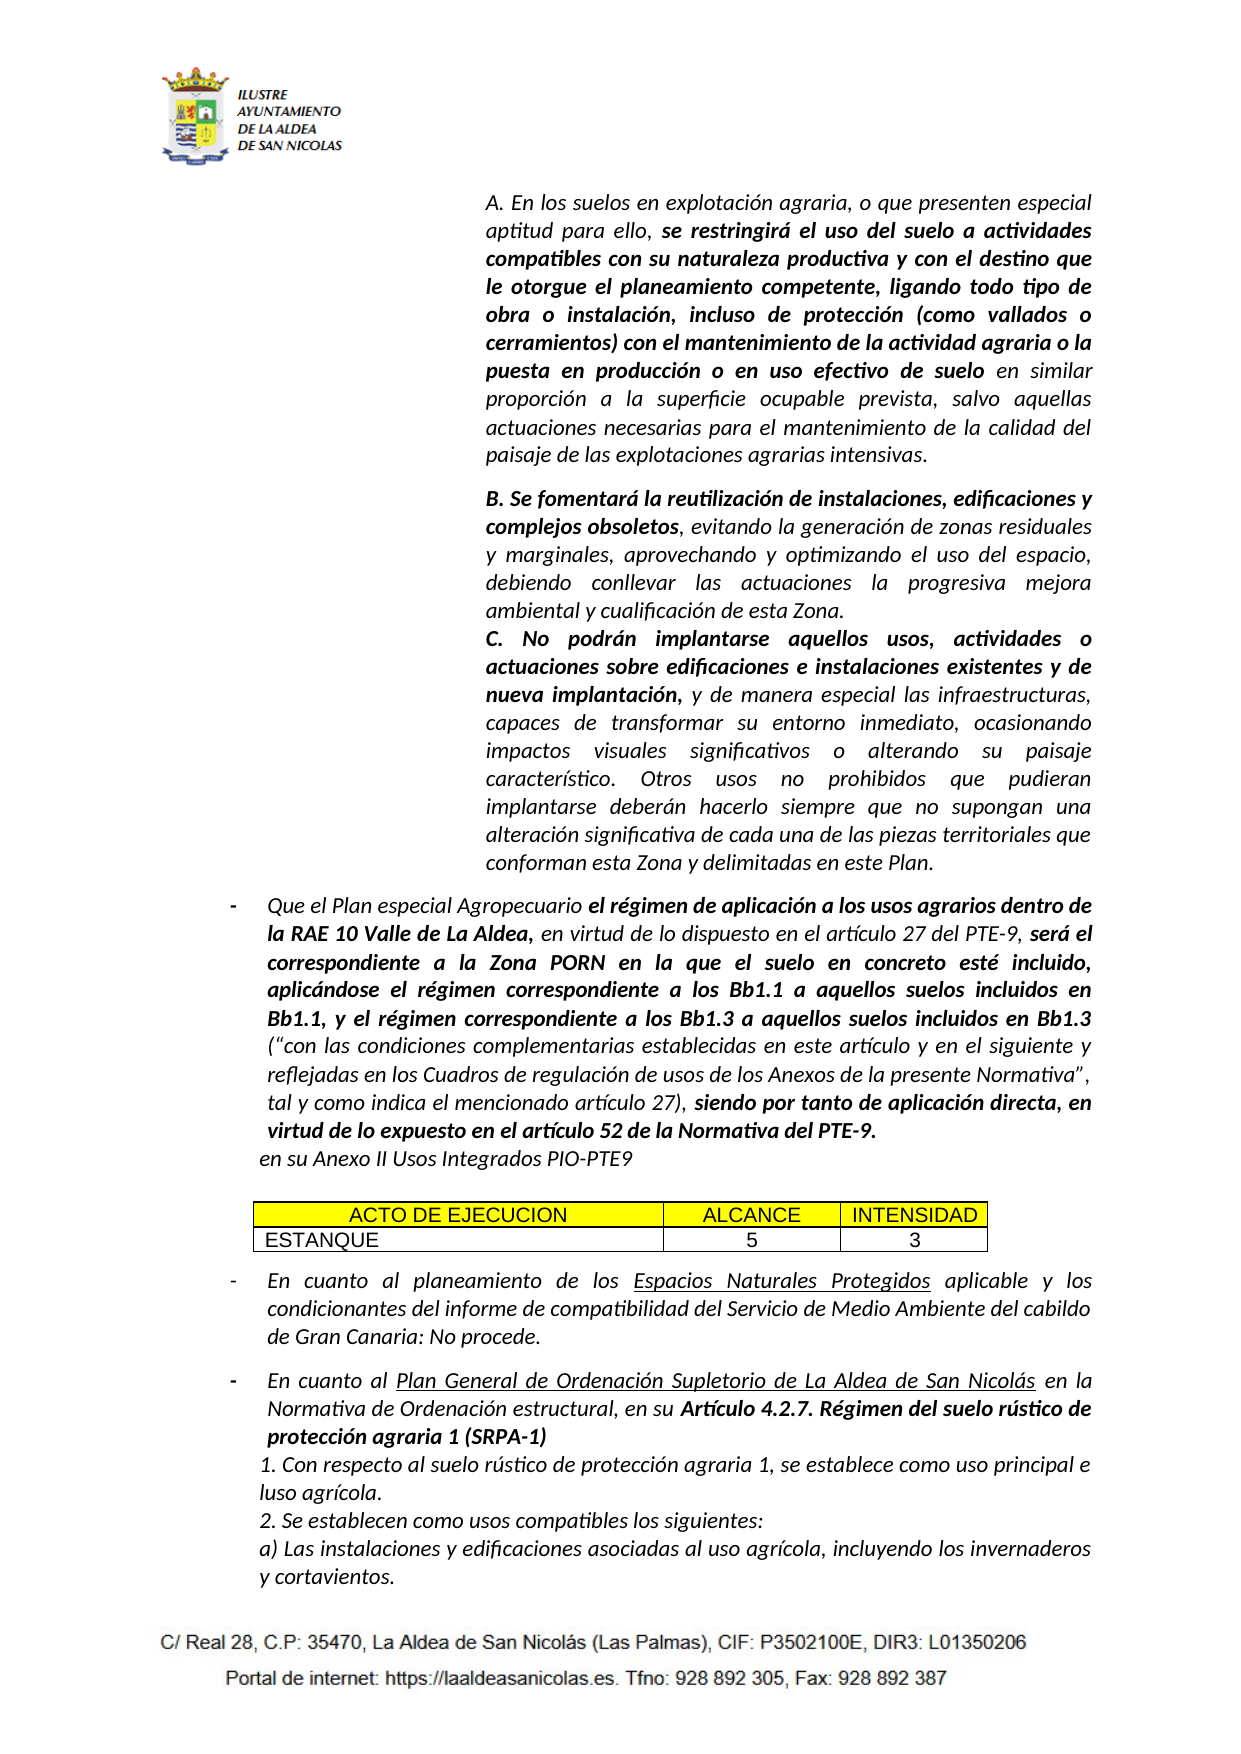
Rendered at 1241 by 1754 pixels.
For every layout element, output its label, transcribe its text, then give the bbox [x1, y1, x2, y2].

list Que el Plan especial Agropecuario el régimen de aplicación a los usos agrarios dentro de la RAE 10 Valle de La Aldea, en virtud de lo dispuesto en el artículo 27 del PTE-9, será el correspondiente a la Zona PORN en la que el suelo en concreto esté incluido, aplicándose el régimen correspondiente a los Bb1.1 a aquellos suelos incluidos en Bb1.1, y el régimen correspondiente a los Bb1.3 a aquellos suelos incluidos en Bb1.3 (“con las condiciones complementarias establecidas en este artículo y en el siguiente y reflejadas en los Cuadros de regulación de usos de los Anexos de la presente Normativa”, tal y como indica el mencionado artículo 27), siendo por tanto de aplicación directa, en virtud de lo expuesto en el artículo 52 de la Normativa del PTE-9. [229, 892, 1093, 1144]
list en su Anexo II Usos Integrados PIO-PTE9 [259, 1144, 1093, 1172]
text 1. Con respecto al suelo rústico de protección agraria 1, se establece como uso principal e luso agrícola. [259, 1450, 1093, 1506]
picture [148, 1626, 1034, 1694]
list C. No podrán implantarse aquellos usos, actividades o actuaciones sobre edificaciones e instalaciones existentes y de nueva implantación, y de manera especial las infraestructuras, capaces de transformar su entorno inmediato, ocasionando impactos visuales significativos o alterando su paisaje característico. Otros usos no prohibidos que pudieran implantarse deberán hacerlo siempre que no supongan una alteración significativa de cada una de las piezas territoriales que conforman esta Zona y delimitadas en este Plan. [486, 624, 1093, 876]
picture [148, 59, 358, 173]
table_header ACTO DE EJECUCION [254, 1203, 663, 1226]
table_cell 5 [664, 1228, 840, 1251]
list A. En los suelos en explotación agraria, o que presenten especial aptitud para ello, se restringirá el uso del suelo a actividades compatibles con su naturaleza productiva y con el destino que le otorgue el planeamiento competente, ligando todo tipo de obra o instalación, incluso de protección (como vallados o cerramientos) con el mantenimiento de la actividad agraria o la puesta en producción o en uso efectivo de suelo en similar proporción a la superficie ocupable prevista, salvo aquellas actuaciones necesarias para el mantenimiento de la calidad del paisaje de las explotaciones agrarias intensivas. [486, 188, 1093, 469]
table_cell 3 [841, 1228, 987, 1251]
table_cell ESTANQUE [254, 1228, 663, 1251]
list B. Se fomentará la reutilización de instalaciones, edificaciones y complejos obsoletos, evitando la generación de zonas residuales y marginales, aprovechando y optimizando el uso del espacio, debiendo conllevar las actuaciones la progresiva mejora ambiental y cualificación de esta Zona. [486, 484, 1093, 624]
table_header INTENSIDAD [841, 1203, 987, 1226]
text 2. Se establecen como usos compatibles los siguientes: [259, 1506, 1093, 1534]
list En cuanto al Plan General de Ordenación Supletorio de La Aldea de San Nicolás en la Normativa de Ordenación estructural, en su Artículo 4.2.7. Régimen del suelo rústico de protección agraria 1 (SRPA-1) [229, 1366, 1093, 1450]
list En cuanto al planeamiento de los Espacios Naturales Protegidos aplicable y los condicionantes del informe de compatibilidad del Servicio de Medio Ambiente del cabildo de Gran Canaria: No procede. [229, 1266, 1093, 1350]
text a) Las instalaciones y edificaciones asociadas al uso agrícola, incluyendo los invernaderos y cortavientos. [259, 1534, 1093, 1590]
table_header ALCANCE [664, 1203, 840, 1226]
